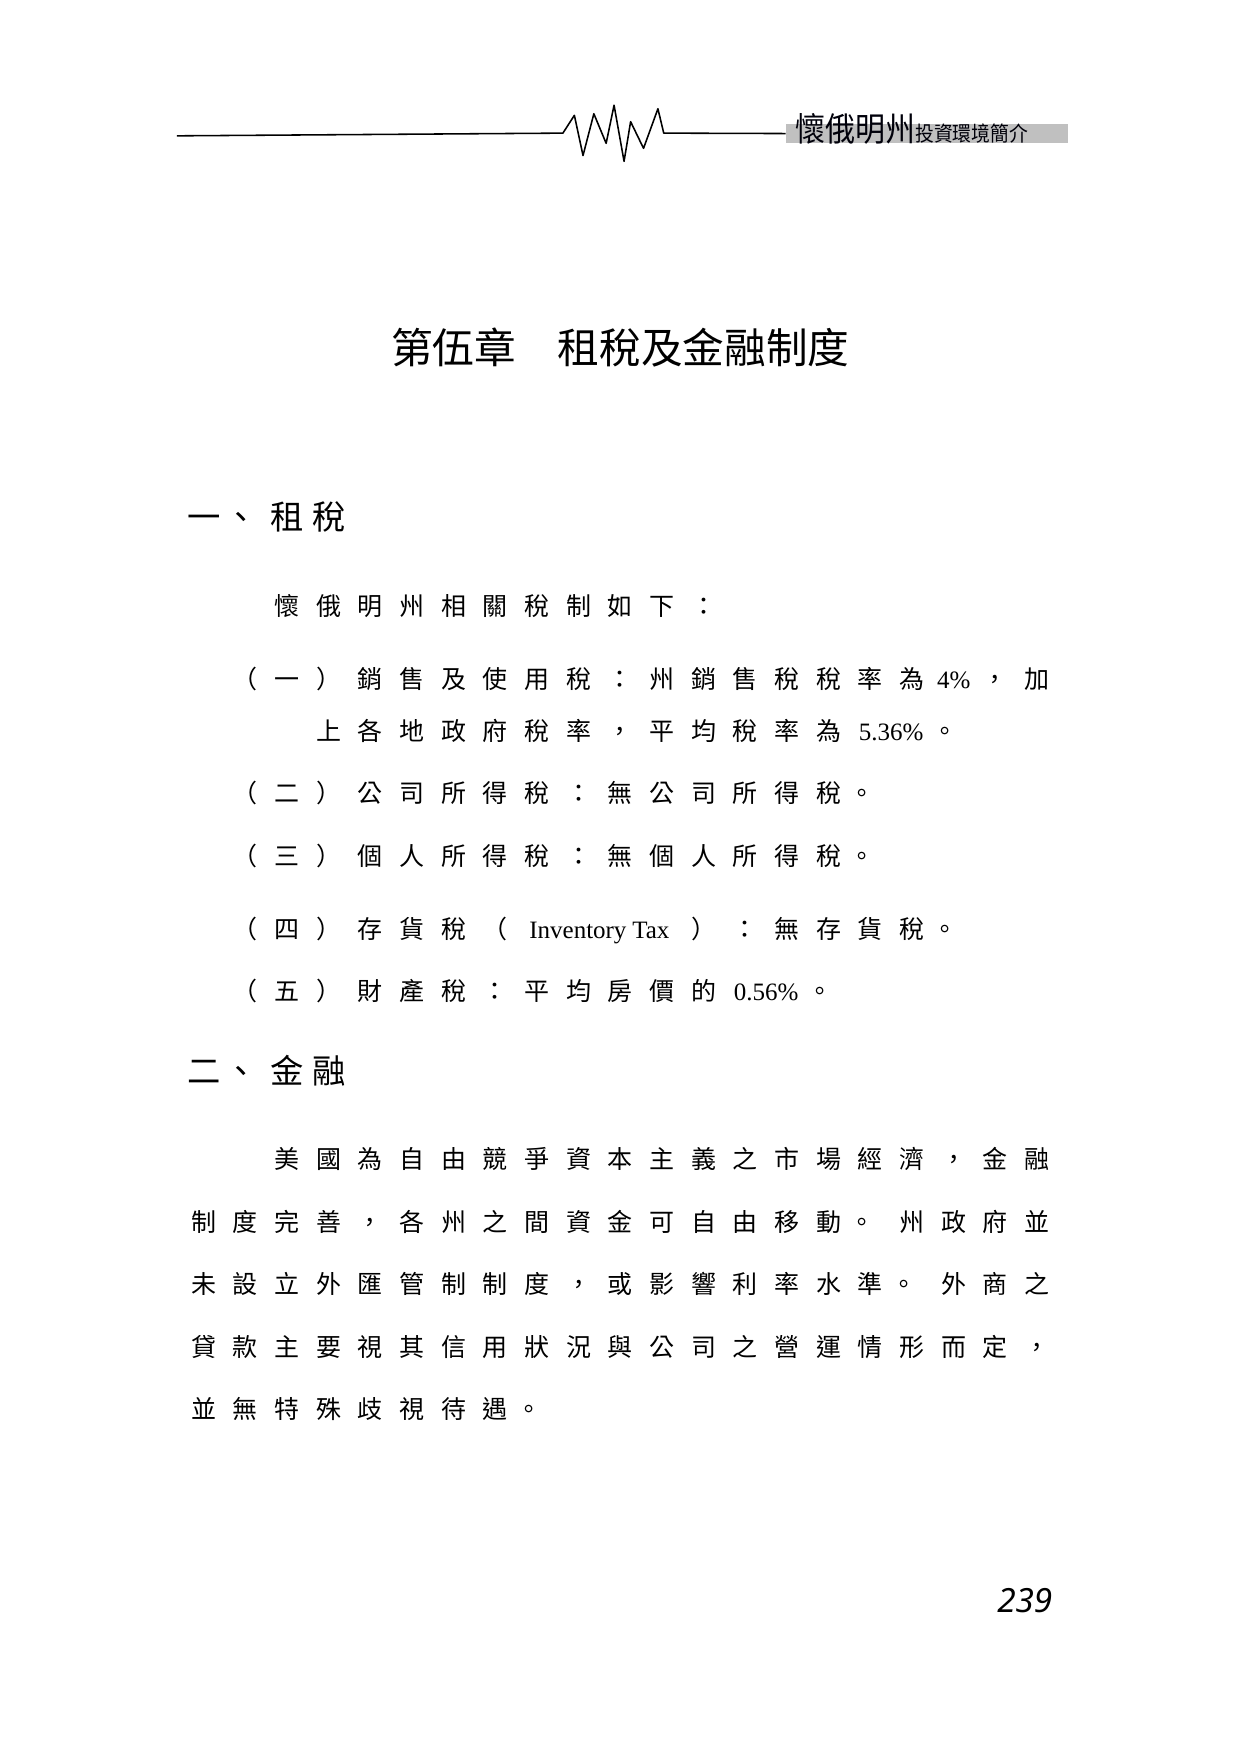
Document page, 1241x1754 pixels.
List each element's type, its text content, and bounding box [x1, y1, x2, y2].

text （三）個人所得稅：無個人所得稅。 [207, 813, 1058, 875]
text 第伍章 租稅及金融制度 [183, 304, 1058, 366]
text （二）公司所得稅：無公司所得稅。 [207, 750, 1058, 813]
text 一、租稅 [183, 473, 1058, 536]
text （一）銷售及使用稅：州銷售稅稅率為4%，加上各地政府稅率，平均稅率為5.36%。 [207, 625, 1058, 750]
text 懷俄明州相關稅制如下： [183, 563, 1058, 625]
text 美國為自由競爭資本主義之市場經濟，金融制度完善，各州之間資金可自由移動。州政府並未設立外匯管制制度，或影響利率水準。外商之貸款主要視其信用狀況與公司之營運情形而定，並無特殊歧視待遇。 [183, 1116, 1058, 1429]
text 二、金融 [183, 1027, 1058, 1089]
text （四）存貨稅（Inventory Tax）：無存貨稅。 [207, 875, 1058, 938]
text （五）財產稅：平均房價的0.56%。 [207, 938, 1058, 1000]
